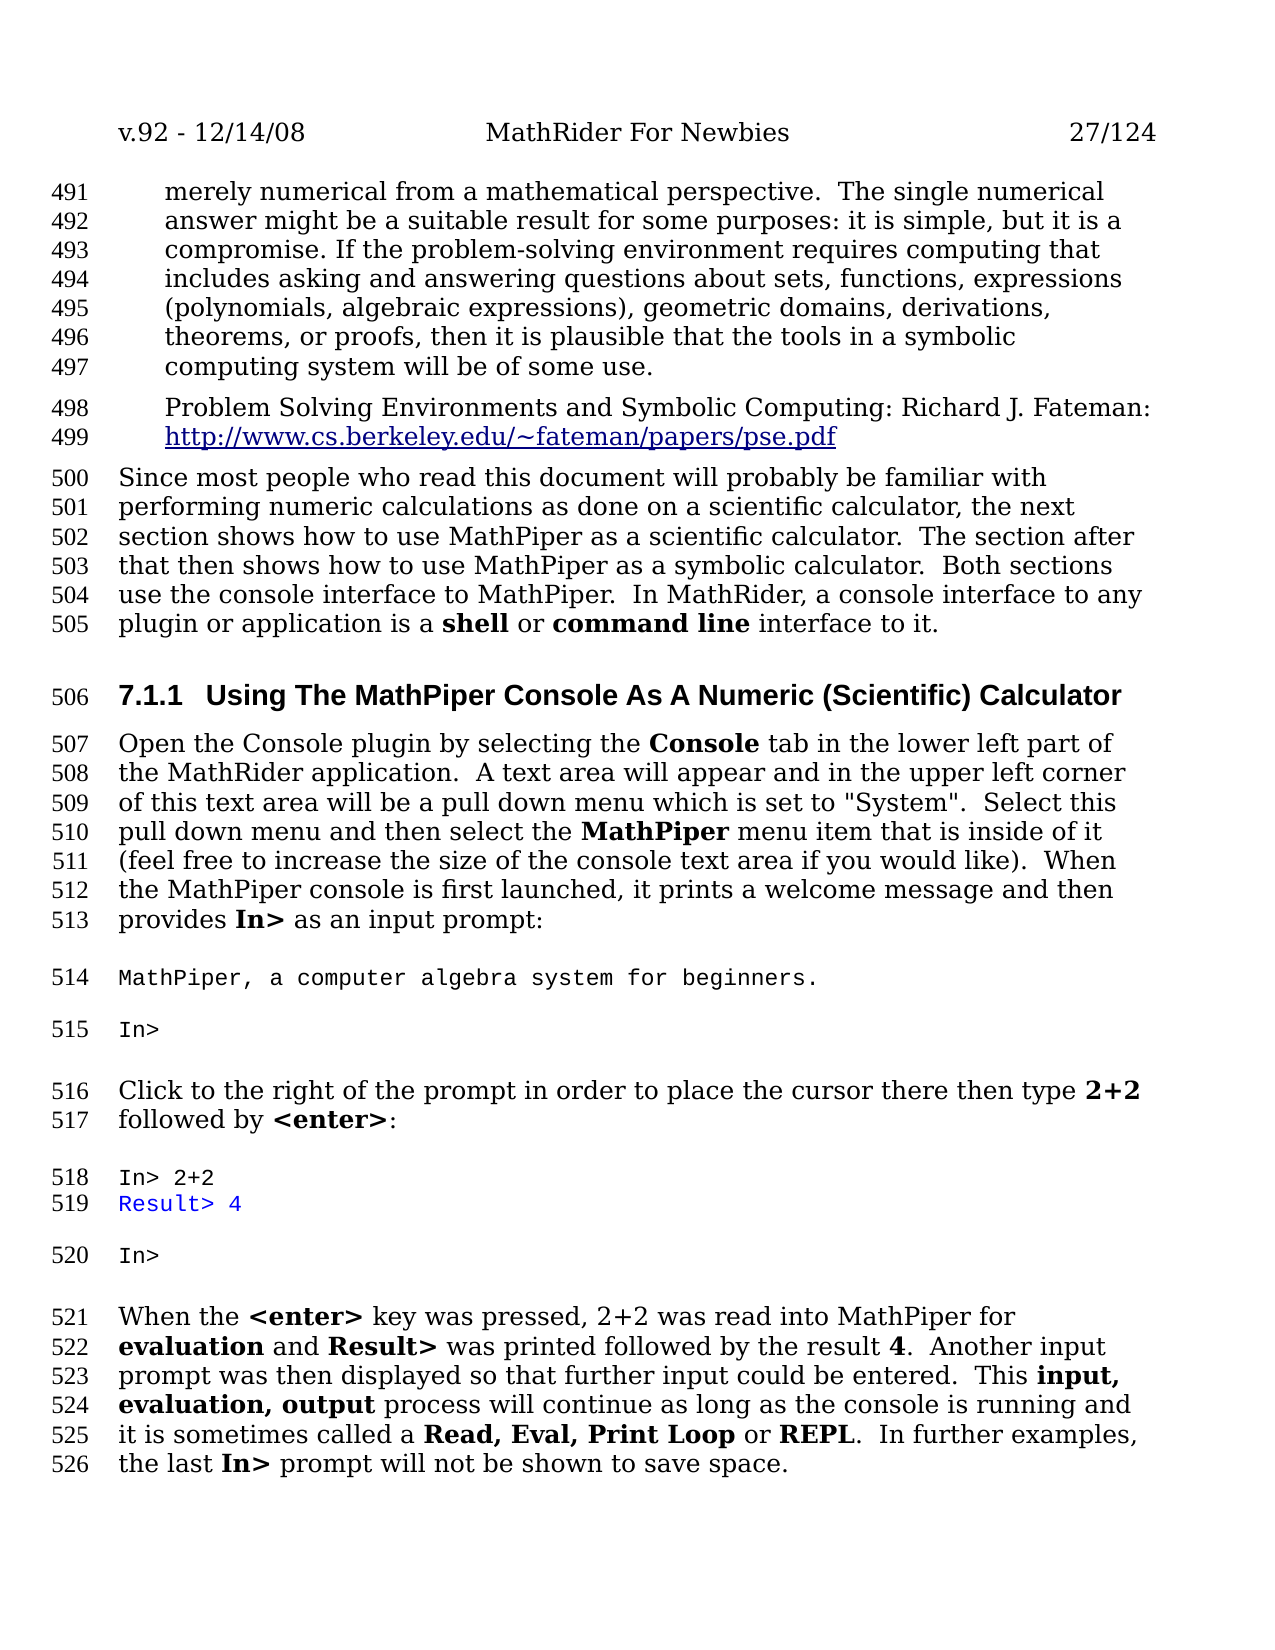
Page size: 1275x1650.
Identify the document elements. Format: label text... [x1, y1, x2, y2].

text Since most people who read this document will probably be familiar with performing numeric calculations as done on a scientific calculator, the next section shows how to use MathPiper as a scientific calculator. The section after that then shows how to use MathPiper as a symbolic calculator. Both sections use the console interface to MathPiper. In MathRider, a console interface to any plugin or application is a shell or command line interface to it. [118, 463, 1157, 639]
text Result> 4 [118, 1192, 1157, 1218]
text Problem Solving Environments and Symbolic Computing: Richard J. Fateman: http://www.cs.berkeley.edu/~fateman/papers/pse.pdf [164, 393, 1157, 451]
text Click to the right of the prompt in order to place the cursor there then type 2+2 followed by <enter>: [118, 1076, 1157, 1134]
text In> [118, 1244, 1157, 1270]
text MathPiper, a computer algebra system for beginners. [118, 966, 1157, 992]
text In> 2+2 [118, 1167, 1157, 1192]
text When the <enter> key was pressed, 2+2 was read into MathPiper for evaluation and Result> was printed followed by the result 4. Another input prompt was then displayed so that further input could be entered. This input, evaluation, output process will continue as long as the console is running and it is sometimes called a Read, Eval, Print Loop or REPL. In further examples, the last In> prompt will not be shown to save space. [118, 1302, 1157, 1478]
text merely numerical from a mathematical perspective. The single numerical answer might be a suitable result for some purposes: it is simple, but it is a compromise. If the problem-solving environment requires computing that includes asking and answering questions about sets, functions, expressions (polynomials, algebraic expressions), geometric domains, derivations, theorems, or proofs, then it is plausible that the tools in a symbolic computing system will be of some use. [164, 177, 1157, 381]
text Open the Console plugin by selecting the Console tab in the lower left part of the MathRider application. A text area will appear and in the upper left corner of this text area will be a pull down menu which is set to "System". Select this pull down menu and then select the MathPiper menu item that is inside of it (feel free to increase the size of the console text area if you would like). When the MathPiper console is first launched, it prints a welcome message and then provides In> as an input prompt: [118, 729, 1157, 934]
text In> [118, 1018, 1157, 1044]
subtitle Using The MathPiper Console As A Numeric (Scientific) Calculator [118, 678, 1157, 711]
